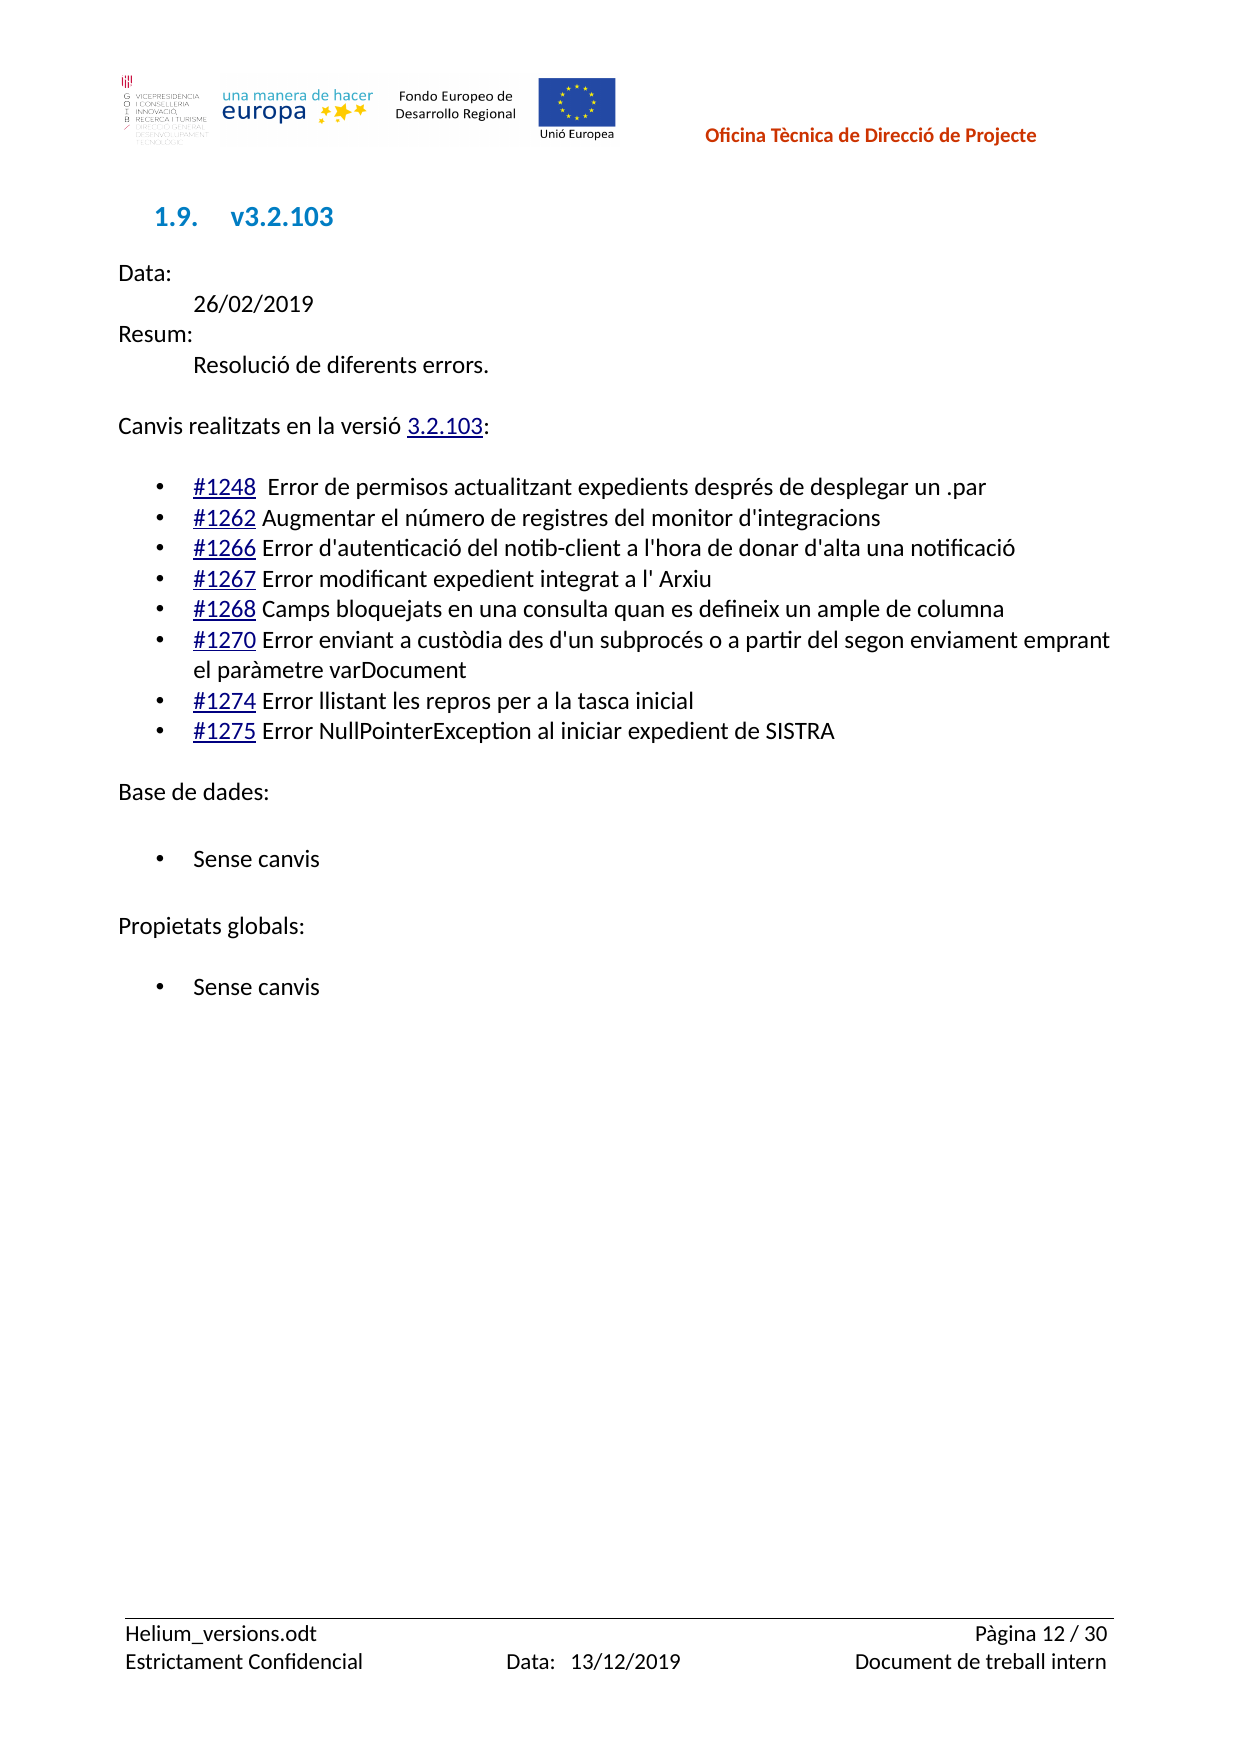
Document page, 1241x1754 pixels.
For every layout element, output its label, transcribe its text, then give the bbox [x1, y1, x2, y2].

text Resolució de diferents errors. [118, 349, 1122, 380]
list #1270 Error enviant a custòdia des d'un subprocés o a partir del segon enviament emprant el paràmetre varDocument [156, 624, 1122, 685]
list Sense canvis [156, 843, 1122, 874]
list Sense canvis [156, 971, 1122, 1002]
subtitle v3.2.103 [153, 198, 1122, 234]
list #1262 Augmentar el número de registres del monitor d'integracions [156, 502, 1122, 532]
list #1274 Error llistant les repros per a la tasca inicial [156, 685, 1122, 715]
text Propietats globals: [118, 910, 1122, 941]
list #1275 Error NullPointerException al iniciar expedient de SISTRA [156, 715, 1122, 746]
list #1267 Error modificant expedient integrat a l' Arxiu [156, 563, 1122, 593]
text Canvis realitzats en la versió 3.2.103: [118, 410, 1122, 441]
text Data: [118, 258, 1122, 288]
text Resum: [118, 319, 1122, 349]
list #1268 Camps bloquejats en una consulta quan es defineix un ample de columna [156, 593, 1122, 624]
list #1248 Error de permisos actualitzant expedients després de desplegar un .par [156, 471, 1122, 502]
picture [118, 73, 213, 147]
picture [219, 73, 621, 147]
text 26/02/2019 [118, 288, 1122, 319]
list #1266 Error d'autenticació del notib-client a l'hora de donar d'alta una notificació [156, 532, 1122, 563]
text Base de dades: [118, 776, 1122, 807]
